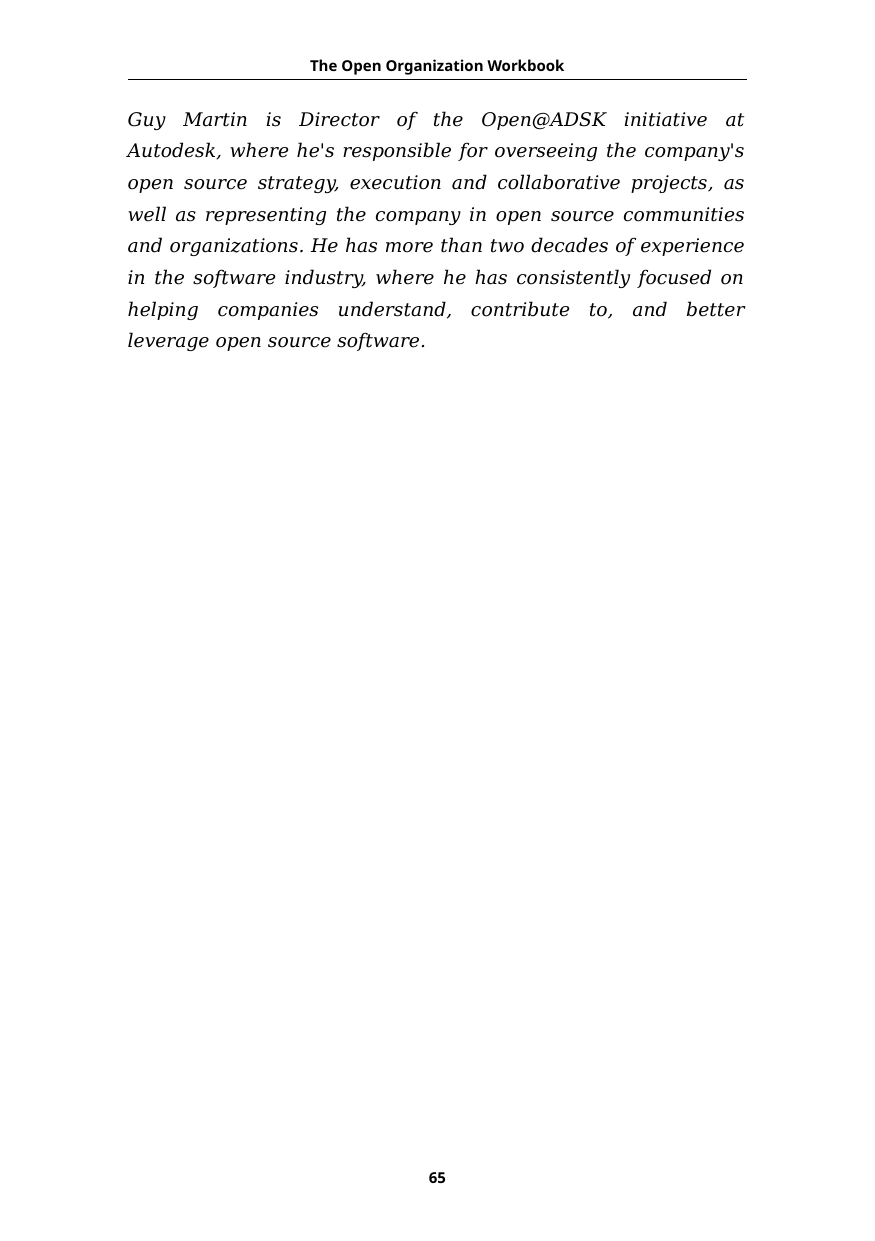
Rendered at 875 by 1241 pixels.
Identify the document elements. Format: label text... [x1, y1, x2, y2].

text Guy Martin is Director of the Open@ADSK initiative at Autodesk, where he's responsible for overseeing the company's open source strategy, execution and collaborative projects, as well as representing the company in open source communities and organizations. He has more than two decades of experience in the software industry, where he has consistently focused on helping companies understand, contribute to, and better leverage open source software. [127, 109, 747, 352]
